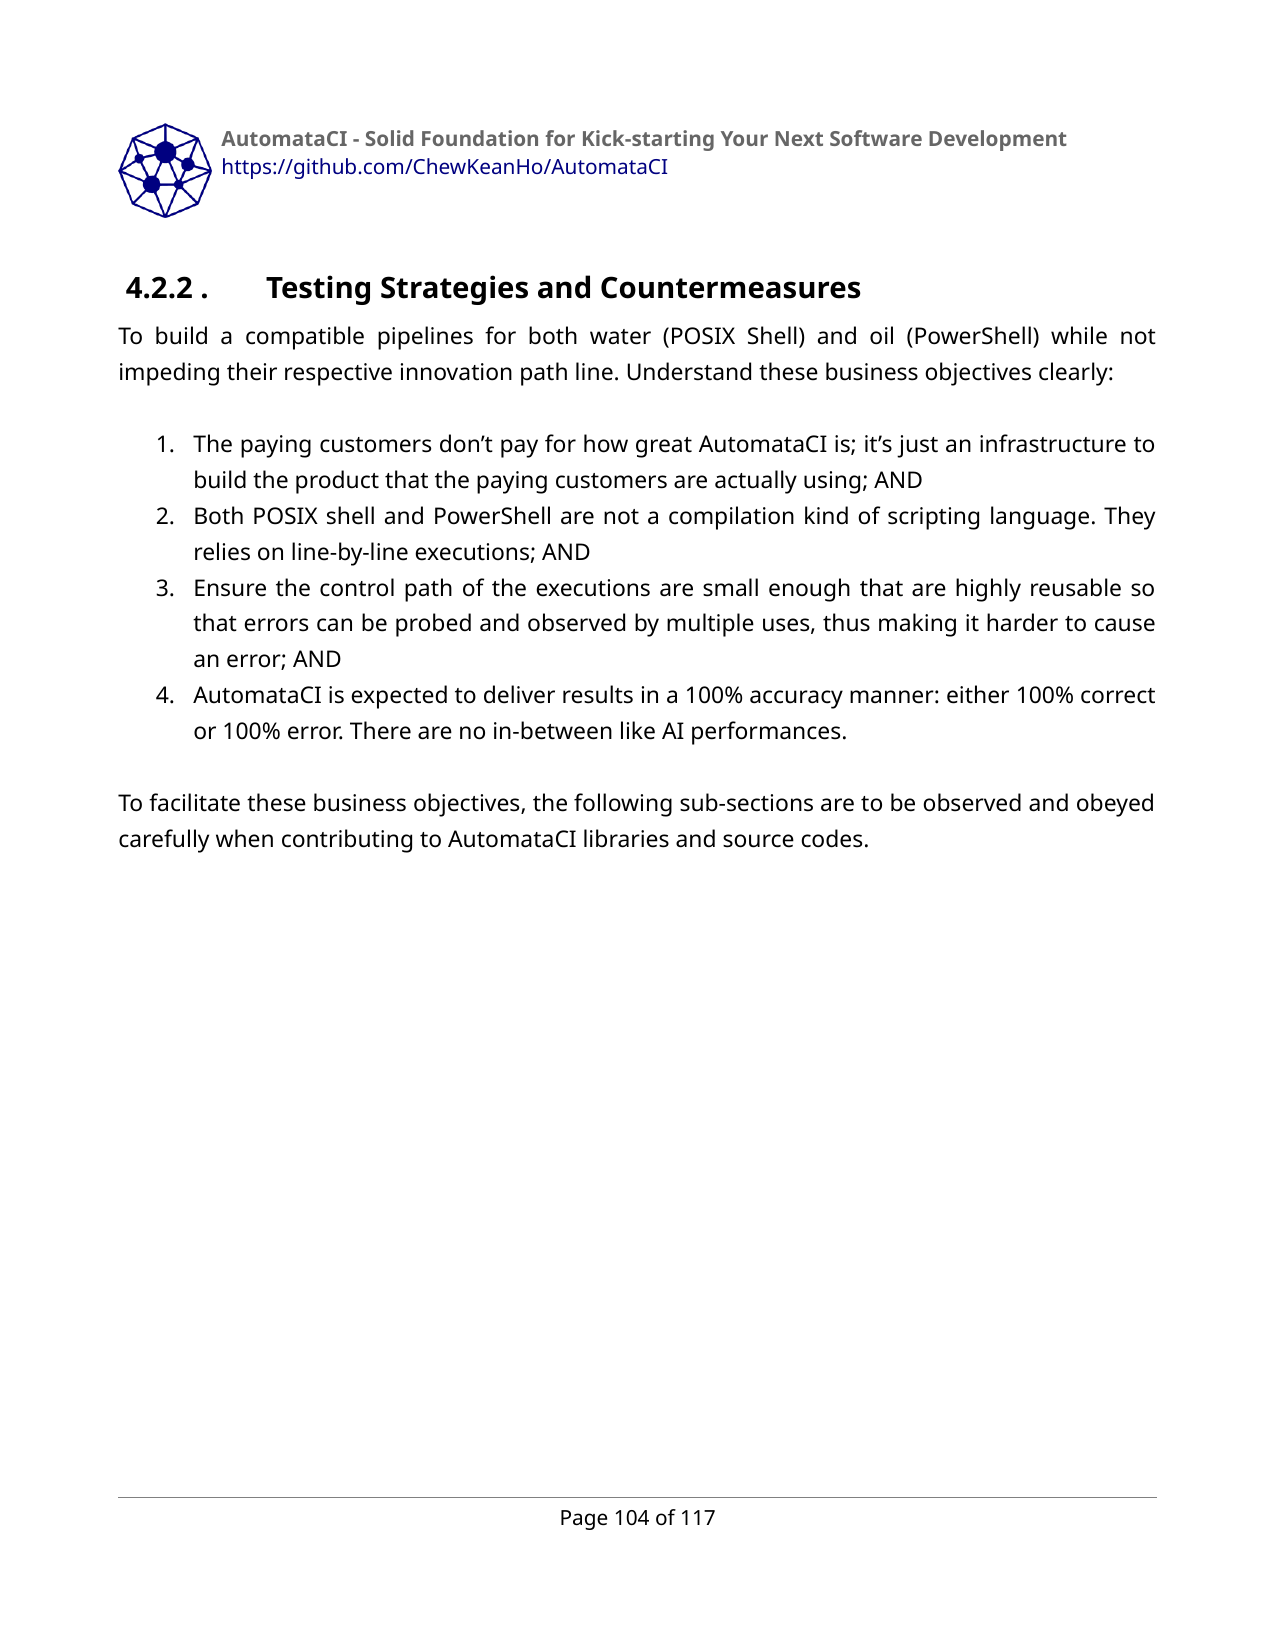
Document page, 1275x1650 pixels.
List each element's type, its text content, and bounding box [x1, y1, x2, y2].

text To facilitate these business objectives, the following sub-sections are to be observed and obeyed carefully when contributing to AutomataCI libraries and source codes. [118, 787, 1157, 854]
list Ensure the control path of the executions are small enough that are highly reusable so that errors can be probed and observed by multiple uses, thus making it harder to cause an error; AND [156, 571, 1157, 674]
list The paying customers don’t pay for how great AutomataCI is; it’s just an infrastructure to build the product that the paying customers are actually using; AND [156, 428, 1157, 495]
subtitle Testing Strategies and Countermeasures [118, 267, 1157, 307]
list Both POSIX shell and PowerShell are not a compilation kind of scripting language. They relies on line-by-line executions; AND [156, 499, 1157, 567]
picture [118, 123, 212, 218]
list AutomataCI is expected to deliver results in a 100% accuracy manner: either 100% correct or 100% error. There are no in-between like AI performances. [156, 679, 1157, 746]
text To build a compatible pipelines for both water (POSIX Shell) and oil (PowerShell) while not impeding their respective innovation path line. Understand these business objectives clearly: [118, 320, 1157, 387]
